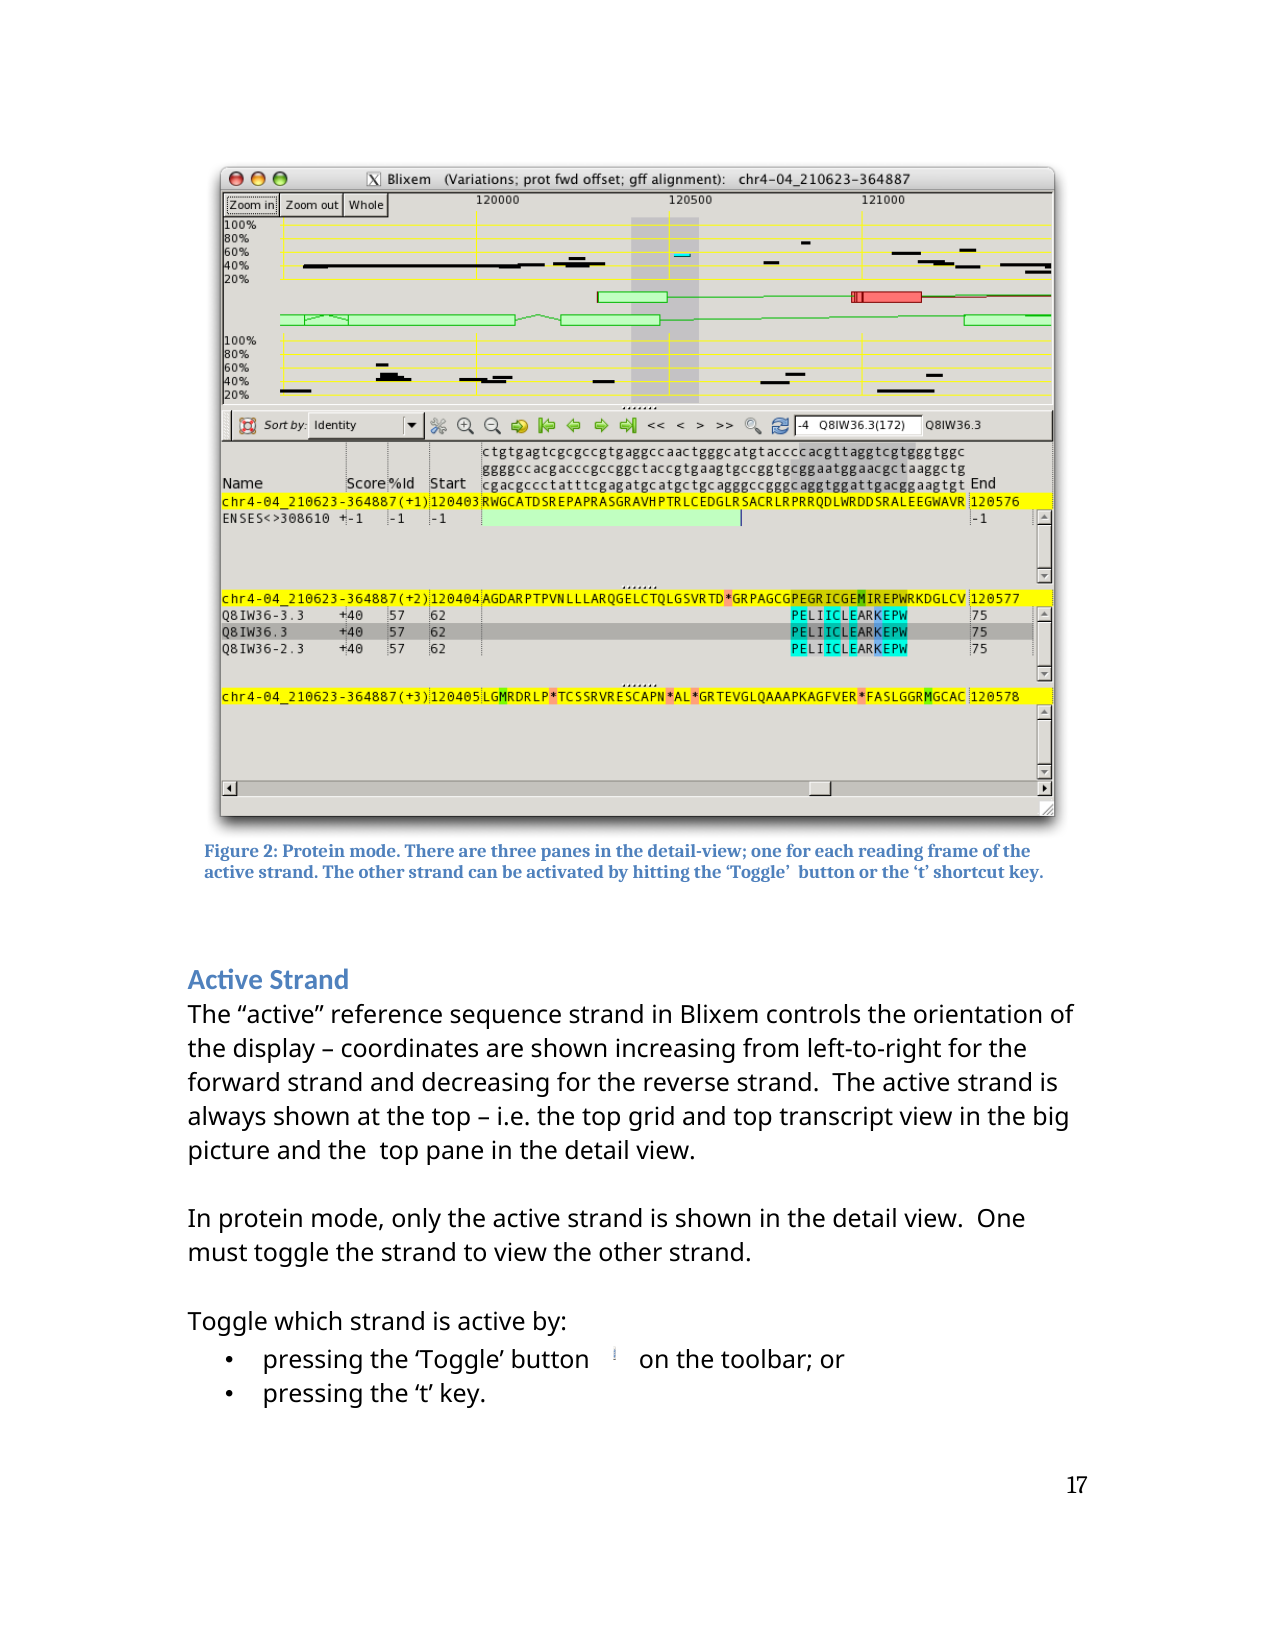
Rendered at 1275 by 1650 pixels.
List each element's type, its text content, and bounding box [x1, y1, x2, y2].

text In protein mode, only the active strand is shown in the detail view. One must toggle the strand to view the other strand. [187, 1201, 1087, 1269]
text The “active” reference sequence strand in Blixem controls the orientation of the display – coordinates are shown increasing from left-to-right for the forward strand and decreasing for the reverse strand. The active strand is always shown at the top – i.e. the top grid and top transcript view in the big picture and the top pane in the detail view. [187, 997, 1087, 1167]
subtitle Active Strand [187, 961, 1087, 997]
text Toggle which strand is active by: [187, 1303, 1087, 1337]
picture [204, 159, 1071, 841]
text Figure 2: Protein mode. There are three panes in the detail-view; one for each reading frame of the active strand. The other strand can be activated by hitting the ‘Toggle’ button or the ‘t’ shortcut key. [204, 841, 1070, 883]
list pressing the ‘Toggle’ button on the toolbar; or [225, 1337, 1087, 1376]
list pressing the ‘t’ key. [225, 1376, 1087, 1410]
